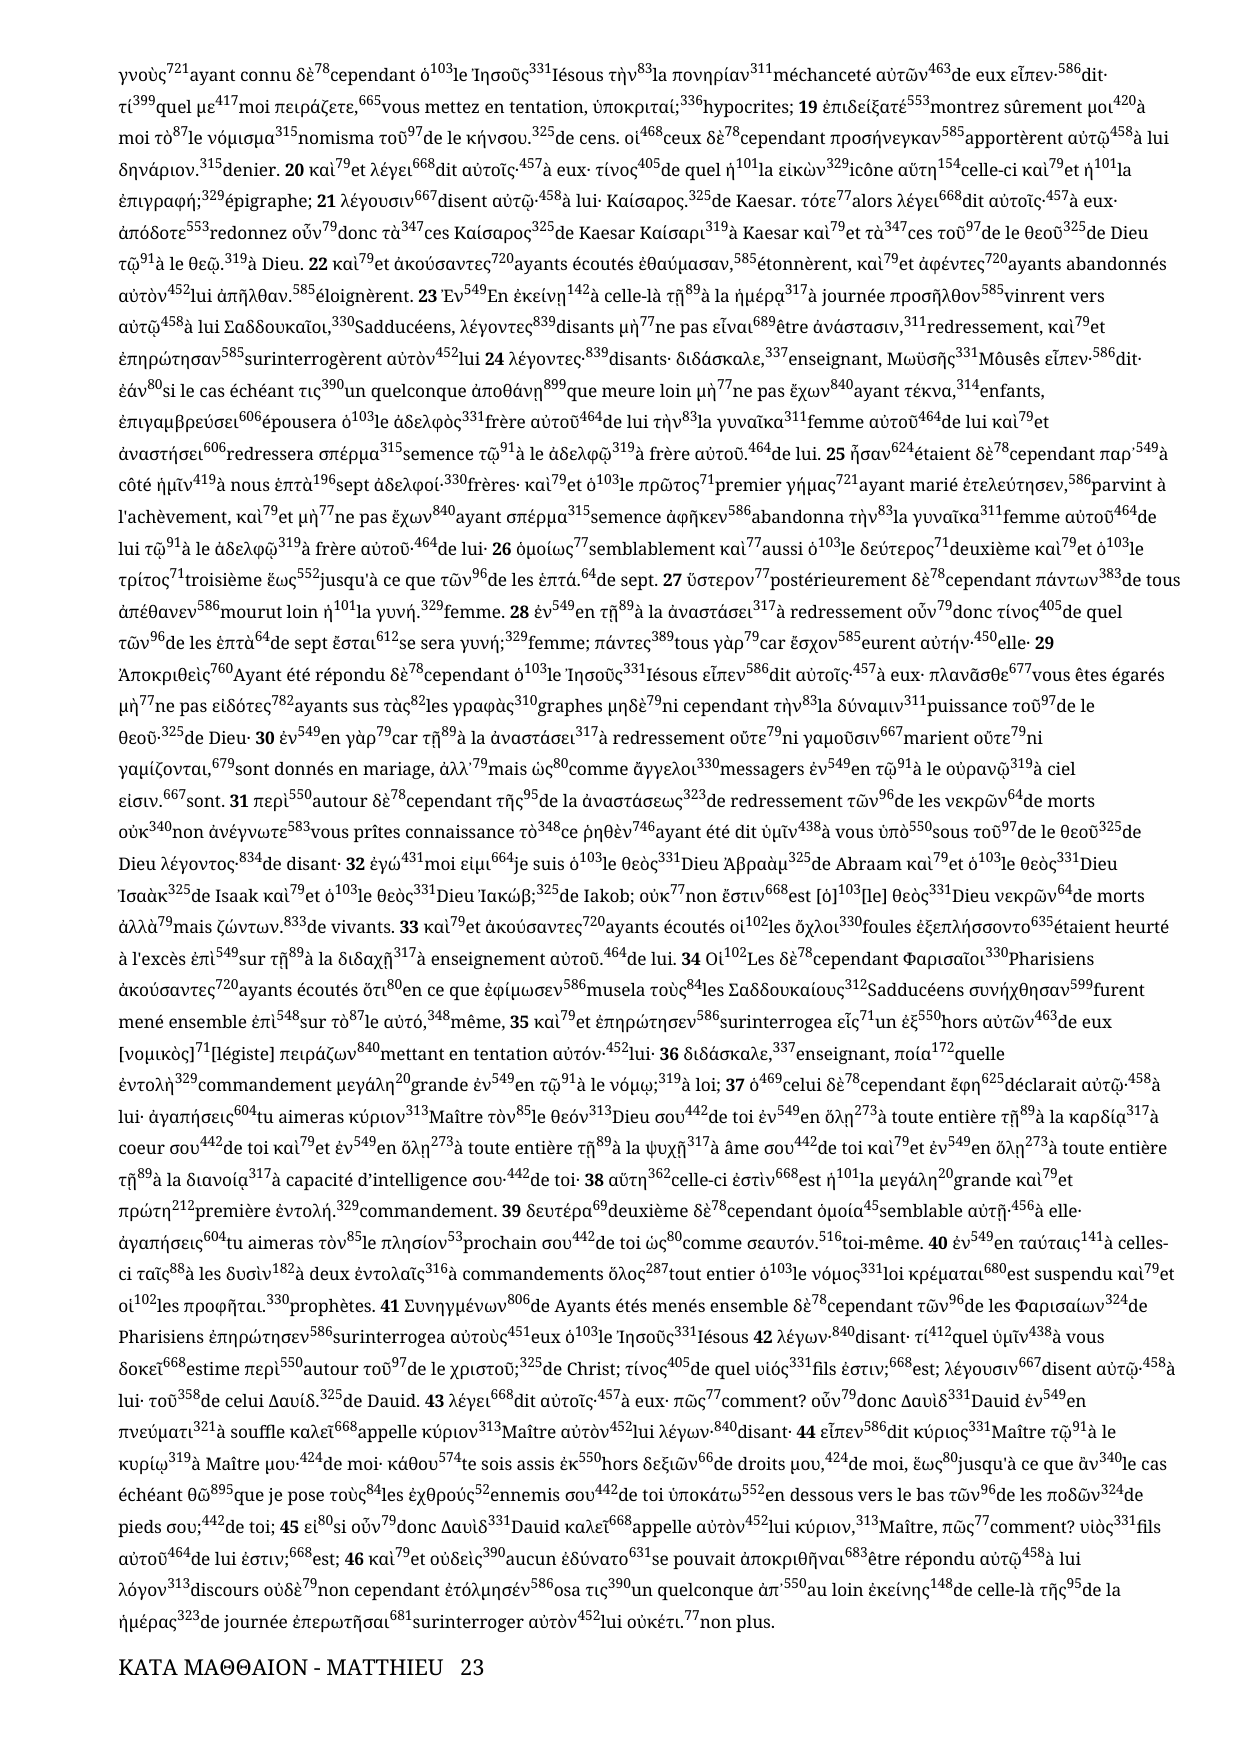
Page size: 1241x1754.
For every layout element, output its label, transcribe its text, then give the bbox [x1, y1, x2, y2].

text 1 Καὶ79Et ἀποκριθεὶς760ayant été répondu ὁ103le Ἰησοῦς331Iésous πάλιν77de nouveau εἶπεν586dit ἐν549en παραβολαῖς316à paraboles αὐτοῖς457à eux λέγων·840disant· 2 ὡμοιώθη600fut rendu semblable ἡ101la βασιλεία329royauté τῶν96de les οὐρανῶν324de cieux ἀνθρώπῳ319à être humain βασιλεῖ,319à roi, ὅστις498lequel un quelconque ἐποίησεν586fit γάμους312mariages τῷ91à le υἱῷ319à fils αὐτοῦ.464de lui. 3 καὶ79et ἀπέστειλεν586envoya τοὺς84les δούλους312mâles esclaves αὐτοῦ464de lui καλέσαι681appeler τοὺς345ceux κεκλημένους795ayants étés appelés εἰς548envers τοὺς84les γάμους,312mariages, καὶ79et οὐκ77non ἤθελον624voulaient ἐλθεῖν.681venir. 4 πάλιν77de nouveau ἀπέστειλεν586envoya ἄλλους114autres δούλους312mâles esclaves λέγων·840disant· εἴπατε553dites τοῖς351à ceux κεκλημένοις·800à ayants étés appelés· ἰδοὺ306voici τὸ87le ἄριστόν315déjeuner μου424de moi ἡτοίμακα,638j'ai préparé, οἱ102les ταῦροί330taureaux μου424de moi καὶ79et τὰ104les σιτιστὰ72nourris de froments τεθυμένα814ayants étés sacrifiés καὶ79et πάντα391tous ἕτοιμα·48prêts· δεῦτε553venez ici εἰς548envers τοὺς84les γάμους.312mariages. 5 οἱ468ceux δὲ78cependant ἀμελήσαντες720ayants négligés ἀπῆλθον,585éloignèrent, ὃς498lequel μὲν79certes εἰς548envers τὸν245le ἴδιον115en propre ἀγρόν,313champ, ὃς498lequel δὲ78cependant ἐπὶ548sur τὴν83la ἐμπορίαν311négociation αὐτοῦ·464de lui· 6 οἱ102les δὲ78cependant λοιποὶ389restants κρατήσαντες720ayants saisis avec force τοὺς84les δούλους312mâles esclaves αὐτοῦ464de lui ὕβρισαν585brutalisèrent καὶ79et ἀπέκτειναν.585tuèrent catégoriquement. 7 ὁ103le δὲ78cependant βασιλεὺς331roi ὠργίσθη600fut mis en colère καὶ79et πέμψας721ayant mandé τὰ86les στρατεύματα314troupes de soldats αὐτοῦ464de lui ἀπώλεσεν586perdit au loin τοὺς84les φονεῖς312meurtriers ἐκείνους137ceux-là καὶ79et τὴν83la πόλιν311cité αὐτῶν463de eux ἐνέπρησεν.586incendia. 8 τότε77alors λέγει668dit τοῖς90à les δούλοις318à mâles esclaves αὐτοῦ·464de lui· ὁ103le μὲν79certes γάμος331mariage ἕτοιμός47prêt ἐστιν,668est, οἱ363ceux δὲ78cependant κεκλημένοι812ayants étés appelés οὐκ77non ἦσαν624étaient ἄξιοι·46dignes· 9 πορεύεσθε573que vous vous allez οὖν79donc ἐπὶ548sur τὰς82les διεξόδους310sorties traversantes τῶν94de les ὁδῶν322de chemins καὶ79et ὅσους479autant lesquels ἐὰν340si le cas échéant εὕρητε896que vous trouviez καλέσατε553appelez εἰς548envers τοὺς84les γάμους.312mariages. 10 καὶ79et ἐξελθόντες720ayants sortis οἱ102les δοῦλοι330mâles esclaves ἐκεῖνοι155ceux-là εἰς548envers τὰς82les ὁδοὺς310chemins συνήγαγον585menèrent ensemble πάντας268tous οὓς479lesquels εὗρον,585trouvèrent, πονηρούς52méchants τε79en outre καὶ79et ἀγαθούς·52bons· καὶ79et ἐπλήσθη600fut rempli ὁ103le γάμος331mariage ἀνακειμένων.860de se couchants de bas en haut. 11 Εἰσελθὼν721Ayant venu à l'intérieur δὲ78cependant ὁ103le βασιλεὺς331roi θεάσασθαι682se contempler τοὺς345ceux ἀνακειμένους848se couchants de bas en haut εἶδεν586vit ἐκεῖ77là ἄνθρωπον313être humain οὐκ77non ἐνδεδυμένον788se ayant envêtu ἔνδυμα315vêtement γάμου,325de mariage, 12 καὶ79et λέγει668dit αὐτῷ·458à lui· ἑταῖρε,337compagnon, πῶς77comment? εἰσῆλθες584tu vins à l'intérieur ὧδε77ici μὴ77ne pas ἔχων840ayant ἔνδυμα315vêtement γάμου;325de mariage; ὁ469celui δὲ78cependant ἐφιμώθη.600fut muselé. 13 τότε77alors ὁ103le βασιλεὺς331roi εἶπεν586dit τοῖς90à les διακόνοις·318à serviteurs· δήσαντες720ayants attachés de lien αὐτοῦ464de lui πόδας312pieds καὶ79et χεῖρας310mains ἐκβάλετε553éjectez αὐτὸν452lui εἰς548envers τὸ87le σκότος315ténèbre τὸ87le ἐξώτερον·6plus au dehors· ἐκεῖ77là ἔσται612se sera ὁ103le κλαυθμὸς331pleur καὶ79et ὁ103le βρυγμὸς331grincement τῶν96de les ὀδόντων.324de dents. 14 πολλοὶ389nombreux γάρ79car εἰσιν667sont κλητοί,46appelés, ὀλίγοι389peu δὲ78cependant ἐκλεκτοί.46élus. 15 Τότε77Alors πορευθέντες759ayants étés allés οἱ102les Φαρισαῖοι330Pharisiens συμβούλιον315délibération ensemble ἔλαβον585prirent ὅπως80de telle manière que αὐτὸν452lui παγιδεύσωσιν898que piègent ἐν549en λόγῳ.319à discours. 16 καὶ79et ἀποστέλλουσιν667envoient αὐτῷ458à lui τοὺς84les μαθητὰς312disciples αὐτῶν463de eux μετὰ550avec τῶν96de les Ἡρῳδιανῶν324de Hérodiens λέγοντες·839disants· διδάσκαλε,337enseignant, οἴδαμεν637nous avons su ὅτι80en ce que ἀληθὴς47vrai εἶ666tu es καὶ79et τὴν83la ὁδὸν311chemin τοῦ97de le θεοῦ325de Dieu ἐν549en ἀληθείᾳ317à vérité διδάσκεις666tu enseignes καὶ79et οὐ77non μέλει668soucie σοι439à toi περὶ550autour οὐδενός·384de aucun· οὐ77non γὰρ79car βλέπεις666tu regardes εἰς548envers πρόσωπον315face ἀνθρώπων,324de êtres humains, 17 εἰπὲ554dis οὖν79donc ἡμῖν419à nous τί399quel σοι439à toi δοκεῖ·668estime· ἔξεστιν668est permis δοῦναι681donner κῆνσον313cens Καίσαρι319à Kaesar ἢ79ou οὔ;77non; 18 γνοὺς721ayant connu δὲ78cependant ὁ103le Ἰησοῦς331Iésous τὴν83la πονηρίαν311méchanceté αὐτῶν463de eux εἶπεν·586dit· τί399quel με417moi πειράζετε,665vous mettez en tentation, ὑποκριταί;336hypocrites; 19 ἐπιδείξατέ553montrez sûrement μοι420à moi τὸ87le νόμισμα315nomisma τοῦ97de le κήνσου.325de cens. οἱ468ceux δὲ78cependant προσήνεγκαν585apportèrent αὐτῷ458à lui δηνάριον.315denier. 20 καὶ79et λέγει668dit αὐτοῖς·457à eux· τίνος405de quel ἡ101la εἰκὼν329icône αὕτη154celle-ci καὶ79et ἡ101la ἐπιγραφή;329épigraphe; 21 λέγουσιν667disent αὐτῷ·458à lui· Καίσαρος.325de Kaesar. τότε77alors λέγει668dit αὐτοῖς·457à eux· ἀπόδοτε553redonnez οὖν79donc τὰ347ces Καίσαρος325de Kaesar Καίσαρι319à Kaesar καὶ79et τὰ347ces τοῦ97de le θεοῦ325de Dieu τῷ91à le θεῷ.319à Dieu. 22 καὶ79et ἀκούσαντες720ayants écoutés ἐθαύμασαν,585étonnèrent, καὶ79et ἀφέντες720ayants abandonnés αὐτὸν452lui ἀπῆλθαν.585éloignèrent. 23 Ἐν549En ἐκείνῃ142à celle-là τῇ89à la ἡμέρᾳ317à journée προσῆλθον585vinrent vers αὐτῷ458à lui Σαδδουκαῖοι,330Sadducéens, λέγοντες839disants μὴ77ne pas εἶναι689être ἀνάστασιν,311redressement, καὶ79et ἐπηρώτησαν585surinterrogèrent αὐτὸν452lui 24 λέγοντες·839disants· διδάσκαλε,337enseignant, Μωϋσῆς331Môusês εἶπεν·586dit· ἐάν80si le cas échéant τις390un quelconque ἀποθάνῃ899que meure loin μὴ77ne pas ἔχων840ayant τέκνα,314enfants, ἐπιγαμβρεύσει606épousera ὁ103le ἀδελφὸς331frère αὐτοῦ464de lui τὴν83la γυναῖκα311femme αὐτοῦ464de lui καὶ79et ἀναστήσει606redressera σπέρμα315semence τῷ91à le ἀδελφῷ319à frère αὐτοῦ.464de lui. 25 ἦσαν624étaient δὲ78cependant παρ᾽549à côté ἡμῖν419à nous ἑπτὰ196sept ἀδελφοί·330frères· καὶ79et ὁ103le πρῶτος71premier γήμας721ayant marié ἐτελεύτησεν,586parvint à l'achèvement, καὶ79et μὴ77ne pas ἔχων840ayant σπέρμα315semence ἀφῆκεν586abandonna τὴν83la γυναῖκα311femme αὐτοῦ464de lui τῷ91à le ἀδελφῷ319à frère αὐτοῦ·464de lui· 26 ὁμοίως77semblablement καὶ77aussi ὁ103le δεύτερος71deuxième καὶ79et ὁ103le τρίτος71troisième ἕως552jusqu'à ce que τῶν96de les ἑπτά.64de sept. 27 ὕστερον77postérieurement δὲ78cependant πάντων383de tous ἀπέθανεν586mourut loin ἡ101la γυνή.329femme. 28 ἐν549en τῇ89à la ἀναστάσει317à redressement οὖν79donc τίνος405de quel τῶν96de les ἑπτὰ64de sept ἔσται612se sera γυνή;329femme; πάντες389tous γὰρ79car ἔσχον585eurent αὐτήν·450elle· 29 Ἀποκριθεὶς760Ayant été répondu δὲ78cependant ὁ103le Ἰησοῦς331Iésous εἶπεν586dit αὐτοῖς·457à eux· πλανᾶσθε677vous êtes égarés μὴ77ne pas εἰδότες782ayants sus τὰς82les γραφὰς310graphes μηδὲ79ni cependant τὴν83la δύναμιν311puissance τοῦ97de le θεοῦ·325de Dieu· 30 ἐν549en γὰρ79car τῇ89à la ἀναστάσει317à redressement οὔτε79ni γαμοῦσιν667marient οὔτε79ni γαμίζονται,679sont donnés en mariage, ἀλλ᾽79mais ὡς80comme ἄγγελοι330messagers ἐν549en τῷ91à le οὐρανῷ319à ciel εἰσιν.667sont. 31 περὶ550autour δὲ78cependant τῆς95de la ἀναστάσεως323de redressement τῶν96de les νεκρῶν64de morts οὐκ340non ἀνέγνωτε583vous prîtes connaissance τὸ348ce ῥηθὲν746ayant été dit ὑμῖν438à vous ὑπὸ550sous τοῦ97de le θεοῦ325de Dieu λέγοντος·834de disant· 32 ἐγώ431moi εἰμι664je suis ὁ103le θεὸς331Dieu Ἀβραὰμ325de Abraam καὶ79et ὁ103le θεὸς331Dieu Ἰσαὰκ325de Isaak καὶ79et ὁ103le θεὸς331Dieu Ἰακώβ;325de Iakob; οὐκ77non ἔστιν668est [ὁ]103[le] θεὸς331Dieu νεκρῶν64de morts ἀλλὰ79mais ζώντων.833de vivants. 33 καὶ79et ἀκούσαντες720ayants écoutés οἱ102les ὄχλοι330foules ἐξεπλήσσοντο635étaient heurté à l'excès ἐπὶ549sur τῇ89à la διδαχῇ317à enseignement αὐτοῦ.464de lui. 34 Οἱ102Les δὲ78cependant Φαρισαῖοι330Pharisiens ἀκούσαντες720ayants écoutés ὅτι80en ce que ἐφίμωσεν586musela τοὺς84les Σαδδουκαίους312Sadducéens συνήχθησαν599furent mené ensemble ἐπὶ548sur τὸ87le αὐτό,348même, 35 καὶ79et ἐπηρώτησεν586surinterrogea εἷς71un ἐξ550hors αὐτῶν463de eux [νομικὸς]71[légiste] πειράζων840mettant en tentation αὐτόν·452lui· 36 διδάσκαλε,337enseignant, ποία172quelle ἐντολὴ329commandement μεγάλη20grande ἐν549en τῷ91à le νόμῳ;319à loi; 37 ὁ469celui δὲ78cependant ἔφη625déclarait αὐτῷ·458à lui· ἀγαπήσεις604tu aimeras κύριον313Maître τὸν85le θεόν313Dieu σου442de toi ἐν549en ὅλῃ273à toute entière τῇ89à la καρδίᾳ317à coeur σου442de toi καὶ79et ἐν549en ὅλῃ273à toute entière τῇ89à la ψυχῇ317à âme σου442de toi καὶ79et ἐν549en ὅλῃ273à toute entière τῇ89à la διανοίᾳ317à capacité d’intelligence σου·442de toi· 38 αὕτη362celle-ci ἐστὶν668est ἡ101la μεγάλη20grande καὶ79et πρώτη212première ἐντολή.329commandement. 39 δευτέρα69deuxième δὲ78cependant ὁμοία45semblable αὐτῇ·456à elle· ἀγαπήσεις604tu aimeras τὸν85le πλησίον53prochain σου442de toi ὡς80comme σεαυτόν.516toi-même. 40 ἐν549en ταύταις141à celles-ci ταῖς88à les δυσὶν182à deux ἐντολαῖς316à commandements ὅλος287tout entier ὁ103le νόμος331loi κρέμαται680est suspendu καὶ79et οἱ102les προφῆται.330prophètes. 41 Συνηγμένων806de Ayants étés menés ensemble δὲ78cependant τῶν96de les Φαρισαίων324de Pharisiens ἐπηρώτησεν586surinterrogea αὐτοὺς451eux ὁ103le Ἰησοῦς331Iésous 42 λέγων·840disant· τί412quel ὑμῖν438à vous δοκεῖ668estime περὶ550autour τοῦ97de le χριστοῦ;325de Christ; τίνος405de quel υἱός331fils ἐστιν;668est; λέγουσιν667disent αὐτῷ·458à lui· τοῦ358de celui Δαυίδ.325de Dauid. 43 λέγει668dit αὐτοῖς·457à eux· πῶς77comment? οὖν79donc Δαυὶδ331Dauid ἐν549en πνεύματι321à souffle καλεῖ668appelle κύριον313Maître αὐτὸν452lui λέγων·840disant· 44 εἶπεν586dit κύριος331Maître τῷ91à le κυρίῳ319à Maître μου·424de moi· κάθου574te sois assis ἐκ550hors δεξιῶν66de droits μου,424de moi, ἕως80jusqu'à ce que ἂν340le cas échéant θῶ895que je pose τοὺς84les ἐχθρούς52ennemis σου442de toi ὑποκάτω552en dessous vers le bas τῶν96de les ποδῶν324de pieds σου;442de toi; 45 εἰ80si οὖν79donc Δαυὶδ331Dauid καλεῖ668appelle αὐτὸν452lui κύριον,313Maître, πῶς77comment? υἱὸς331fils αὐτοῦ464de lui ἐστιν;668est; 46 καὶ79et οὐδεὶς390aucun ἐδύνατο631se pouvait ἀποκριθῆναι683être répondu αὐτῷ458à lui λόγον313discours οὐδὲ79non cependant ἐτόλμησέν586osa τις390un quelconque ἀπ᾽550au loin ἐκείνης148de celle-là τῆς95de la ἡμέρας323de journée ἐπερωτῆσαι681surinterroger αὐτὸν452lui οὐκέτι.77non plus. [118, 59, 1181, 1633]
text ΚΑΤΑ ΜΑΘΘΑΙΟΝ - MATTHIEU 23 [118, 1652, 1181, 1682]
